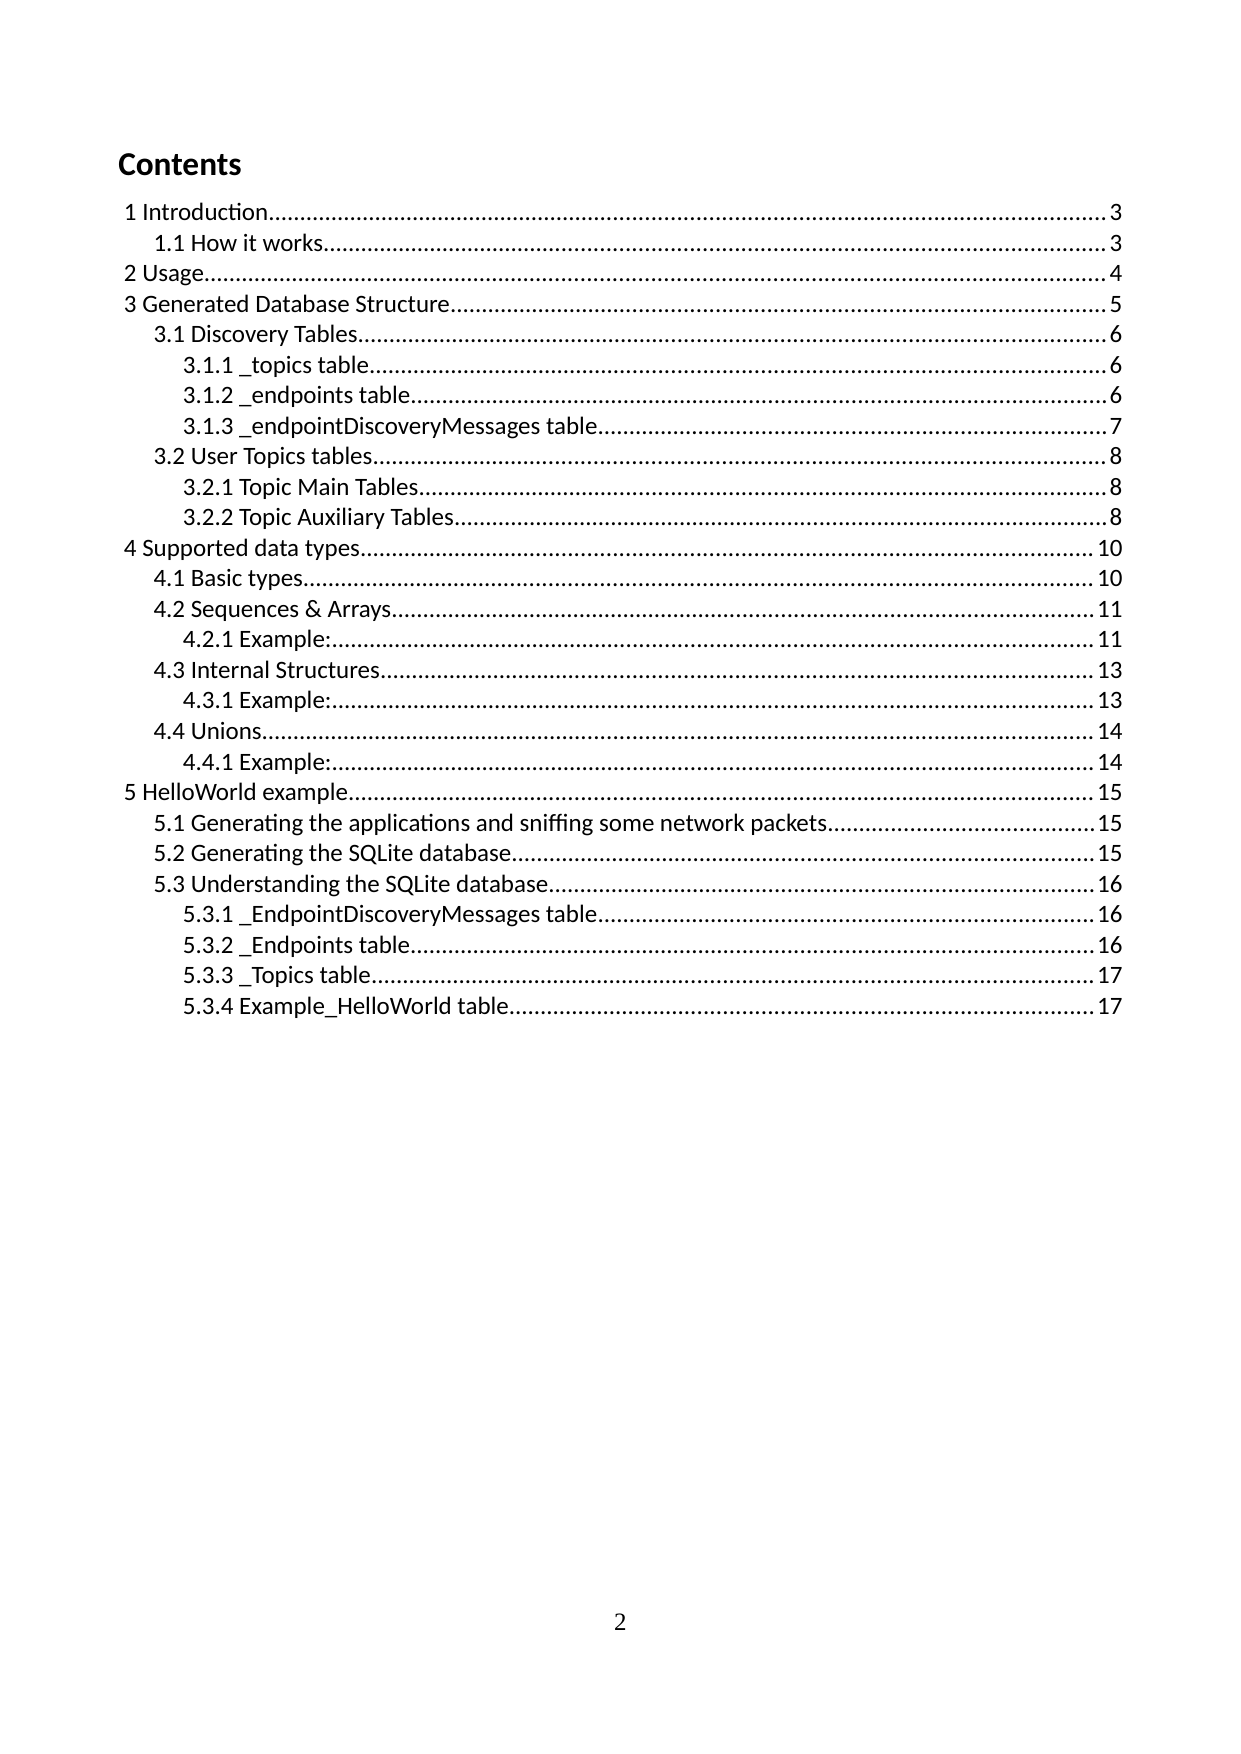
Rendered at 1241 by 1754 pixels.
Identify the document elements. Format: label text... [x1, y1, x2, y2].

text 4.4.1 Example: 14 [177, 746, 1122, 776]
text 3.1 Discovery Tables 6 [148, 318, 1122, 349]
text 5.3.2 _Endpoints table 16 [177, 929, 1122, 959]
text 3.2 User Topics tables 8 [148, 441, 1122, 471]
text 5.1 Generating the applications and sniffing some network packets 15 [148, 807, 1122, 837]
text 3.1.1 _topics table 6 [177, 349, 1122, 379]
text 5.3.1 _EndpointDiscoveryMessages table 16 [177, 898, 1122, 929]
text 4.4 Unions 14 [148, 715, 1122, 746]
text 2 Usage 4 [118, 257, 1122, 288]
text 5.3 Understanding the SQLite database 16 [148, 868, 1122, 898]
text 1 Introduction 3 [118, 196, 1122, 227]
text 4 Supported data types 10 [118, 532, 1122, 563]
text 5 HelloWorld example 15 [118, 776, 1122, 807]
subtitle Contents [118, 143, 1122, 184]
text 3.1.2 _endpoints table 6 [177, 379, 1122, 410]
text 3 Generated Database Structure 5 [118, 288, 1122, 318]
text 4.3.1 Example: 13 [177, 685, 1122, 715]
text 1.1 How it works 3 [148, 227, 1122, 257]
text 3.1.3 _endpointDiscoveryMessages table 7 [177, 410, 1122, 441]
text 5.3.4 Example_HelloWorld table 17 [177, 990, 1122, 1020]
text 4.2.1 Example: 11 [177, 624, 1122, 654]
text 4.3 Internal Structures 13 [148, 654, 1122, 685]
text 4.1 Basic types 10 [148, 563, 1122, 593]
text 4.2 Sequences & Arrays 11 [148, 593, 1122, 624]
text 3.2.1 Topic Main Tables 8 [177, 471, 1122, 502]
text 5.2 Generating the SQLite database 15 [148, 837, 1122, 868]
text 3.2.2 Topic Auxiliary Tables 8 [177, 502, 1122, 532]
text 5.3.3 _Topics table 17 [177, 959, 1122, 990]
